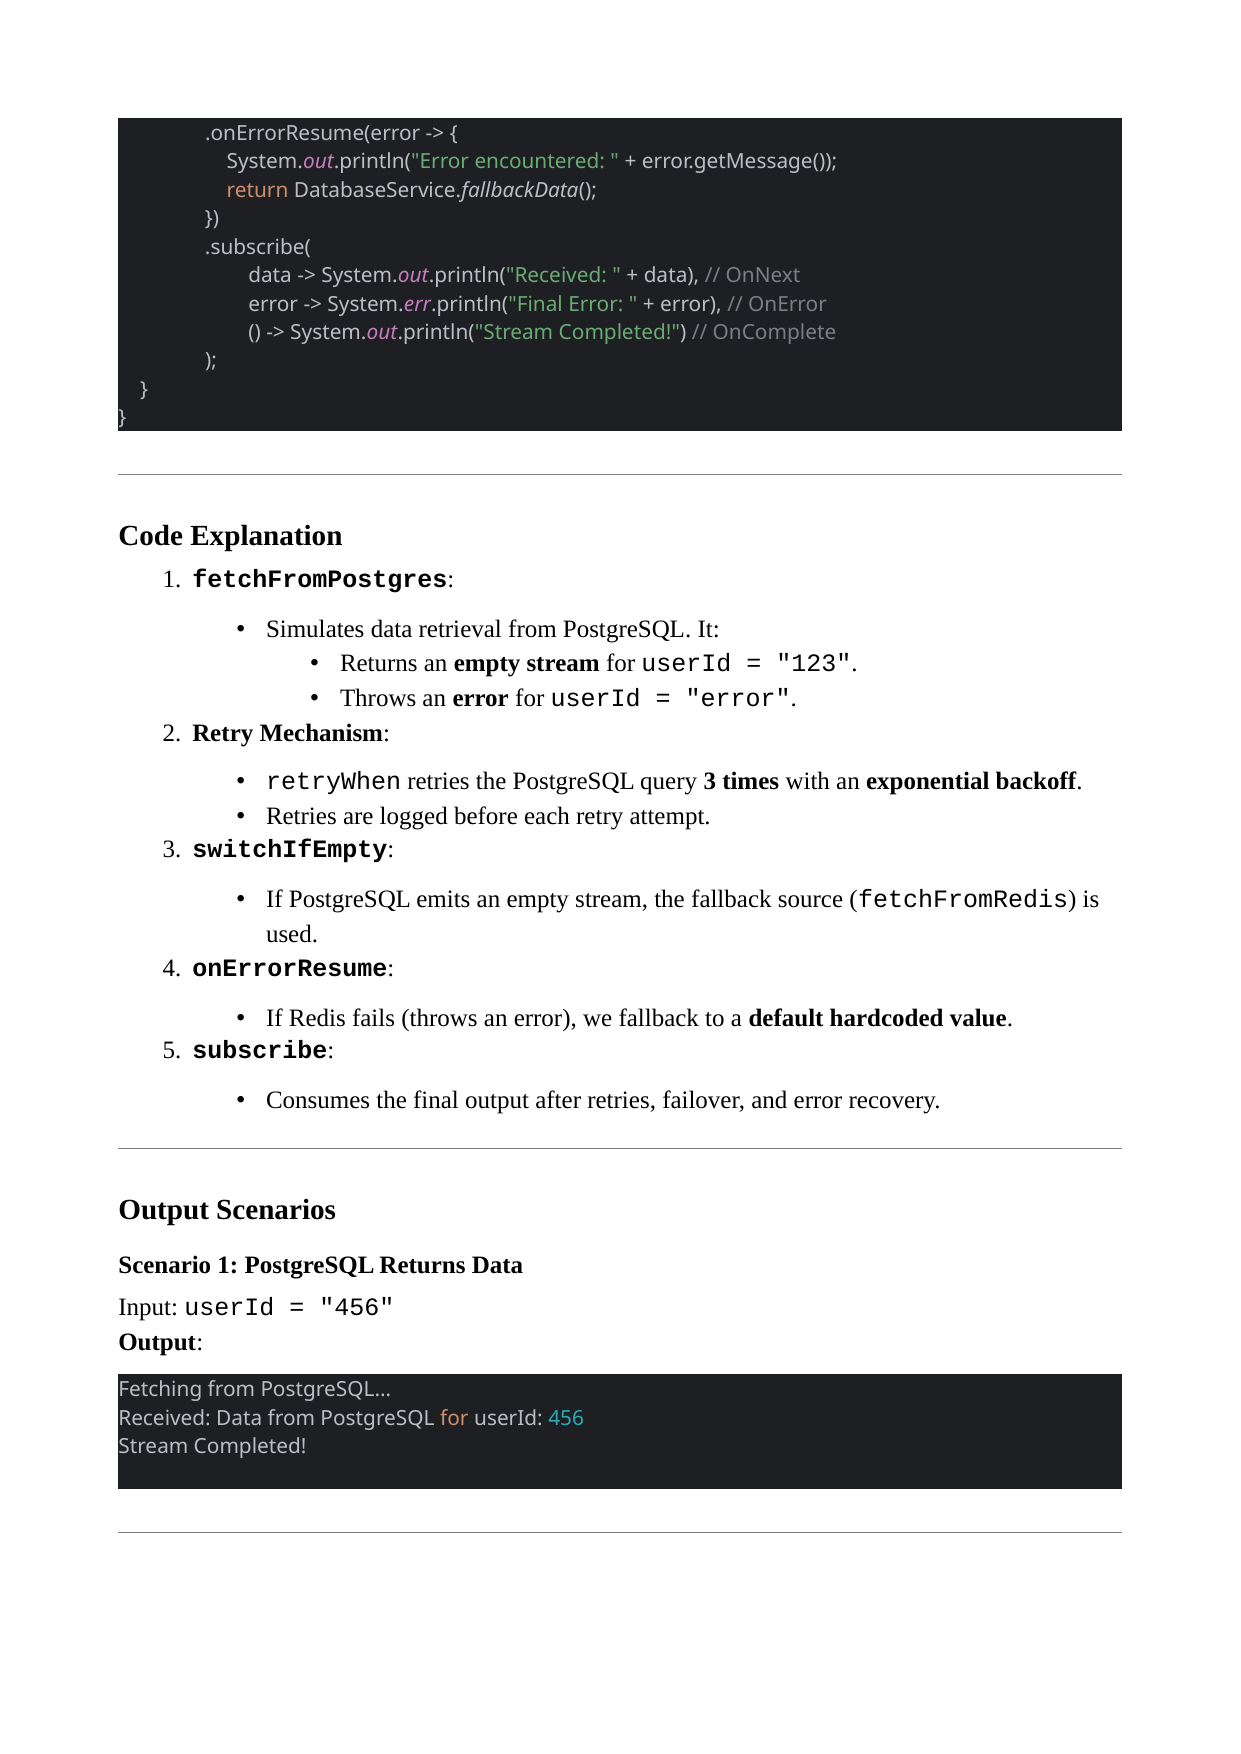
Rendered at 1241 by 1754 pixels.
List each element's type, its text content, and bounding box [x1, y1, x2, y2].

list subscribe: [162, 1036, 1122, 1066]
text Input: userId = "456" Output: [118, 1292, 1122, 1356]
list If PostgreSQL emits an empty stream, the fallback source (fetchFromRedis) is used. [236, 884, 1122, 948]
subtitle Code Explanation [118, 518, 1122, 552]
text .onErrorResume(error -> { System.out.println("Error encountered: " + error.getMessage()); return DatabaseService.fallbackData(); }) .subscribe( data -> System.out.println("Received: " + data), // OnNext error -> System.err.println("Final Error: " + error), // OnError () -> System.out.println("Stream Completed!") // OnComplete ); } } [118, 118, 1122, 431]
list If Redis fails (throws an error), we fallback to a default hardcoded value. [236, 1003, 1122, 1031]
list Retry Mechanism: [162, 718, 1122, 747]
list Throws an error for userId = "error". [310, 683, 1122, 714]
list onErrorResume: [162, 953, 1122, 983]
list retryWhen retries the PostgreSQL query 3 times with an exponential backoff. [236, 766, 1122, 797]
list switchIfEmpty: [162, 834, 1122, 865]
list Retries are logged before each retry attempt. [236, 801, 1122, 830]
list Simulates data retrieval from PostgreSQL. It: [236, 614, 1122, 643]
list Returns an empty stream for userId = "123". [310, 648, 1122, 678]
text Fetching from PostgreSQL... Received: Data from PostgreSQL for userId: 456 Stream Completed! [118, 1374, 1122, 1489]
list fetchFromPostgres: [162, 564, 1122, 595]
subtitle Scenario 1: PostgreSQL Returns Data [118, 1251, 1122, 1279]
subtitle Output Scenarios [118, 1192, 1122, 1226]
list Consumes the final output after retries, failover, and error recovery. [236, 1086, 1122, 1114]
